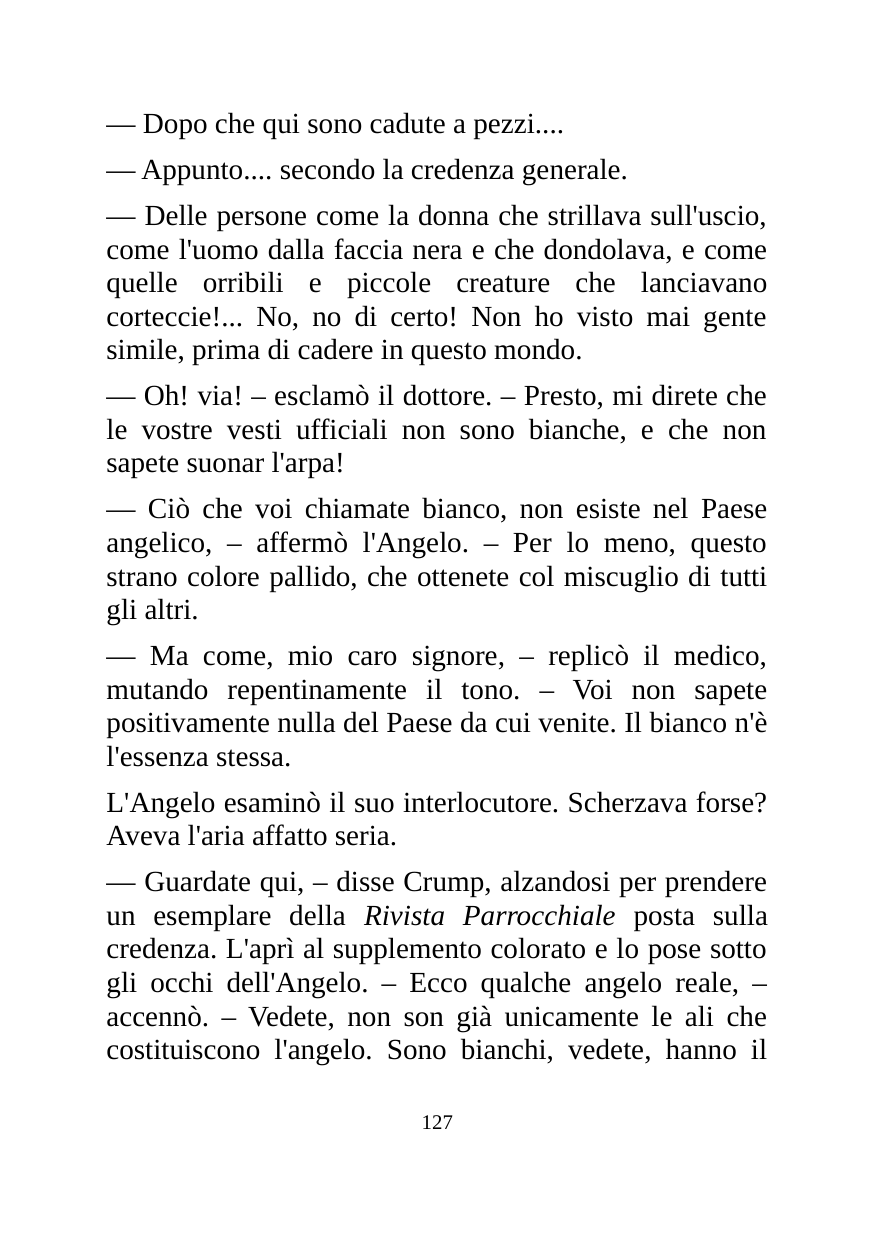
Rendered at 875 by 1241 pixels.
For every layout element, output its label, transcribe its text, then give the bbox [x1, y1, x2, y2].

text — Delle persone come la donna che strillava sull'uscio, come l'uomo dalla faccia nera e che dondolava, e come quelle orribili e piccole creature che lanciavano corteccie!... No, no di certo! Non ho visto mai gente simile, prima di cadere in questo mondo. [106, 198, 768, 366]
text — Oh! via! – esclamò il dottore. – Presto, mi direte che le vostre vesti ufficiali non sono bianche, e che non sapete suonar l'arpa! [106, 378, 768, 479]
text — Dopo che qui sono cadute a pezzi.... [106, 106, 768, 140]
text — Appunto.... secondo la credenza generale. [106, 152, 768, 186]
text L'Angelo esaminò il suo interlocutore. Scherzava forse? Aveva l'aria affatto seria. [106, 785, 768, 852]
text — Ma come, mio caro signore, – replicò il medico, mutando repentinamente il tono. – Voi non sapete positivamente nulla del Paese da cui venite. Il bianco n'è l'essenza stessa. [106, 638, 768, 772]
text — Guardate qui, – disse Crump, alzandosi per prendere un esemplare della Rivista Parrocchiale posta sulla credenza. L'aprì al supplemento colorato e lo pose sotto gli occhi dell'Angelo. – Ecco qualche angelo reale, – accennò. – Vedete, non son già unicamente le ali che costituiscono l'angelo. Sono bianchi, vedete, hanno il [106, 864, 768, 1066]
text — Ciò che voi chiamate bianco, non esiste nel Paese angelico, – affermò l'Angelo. – Per lo meno, questo strano colore pallido, che ottenete col miscuglio di tutti gli altri. [106, 492, 768, 626]
